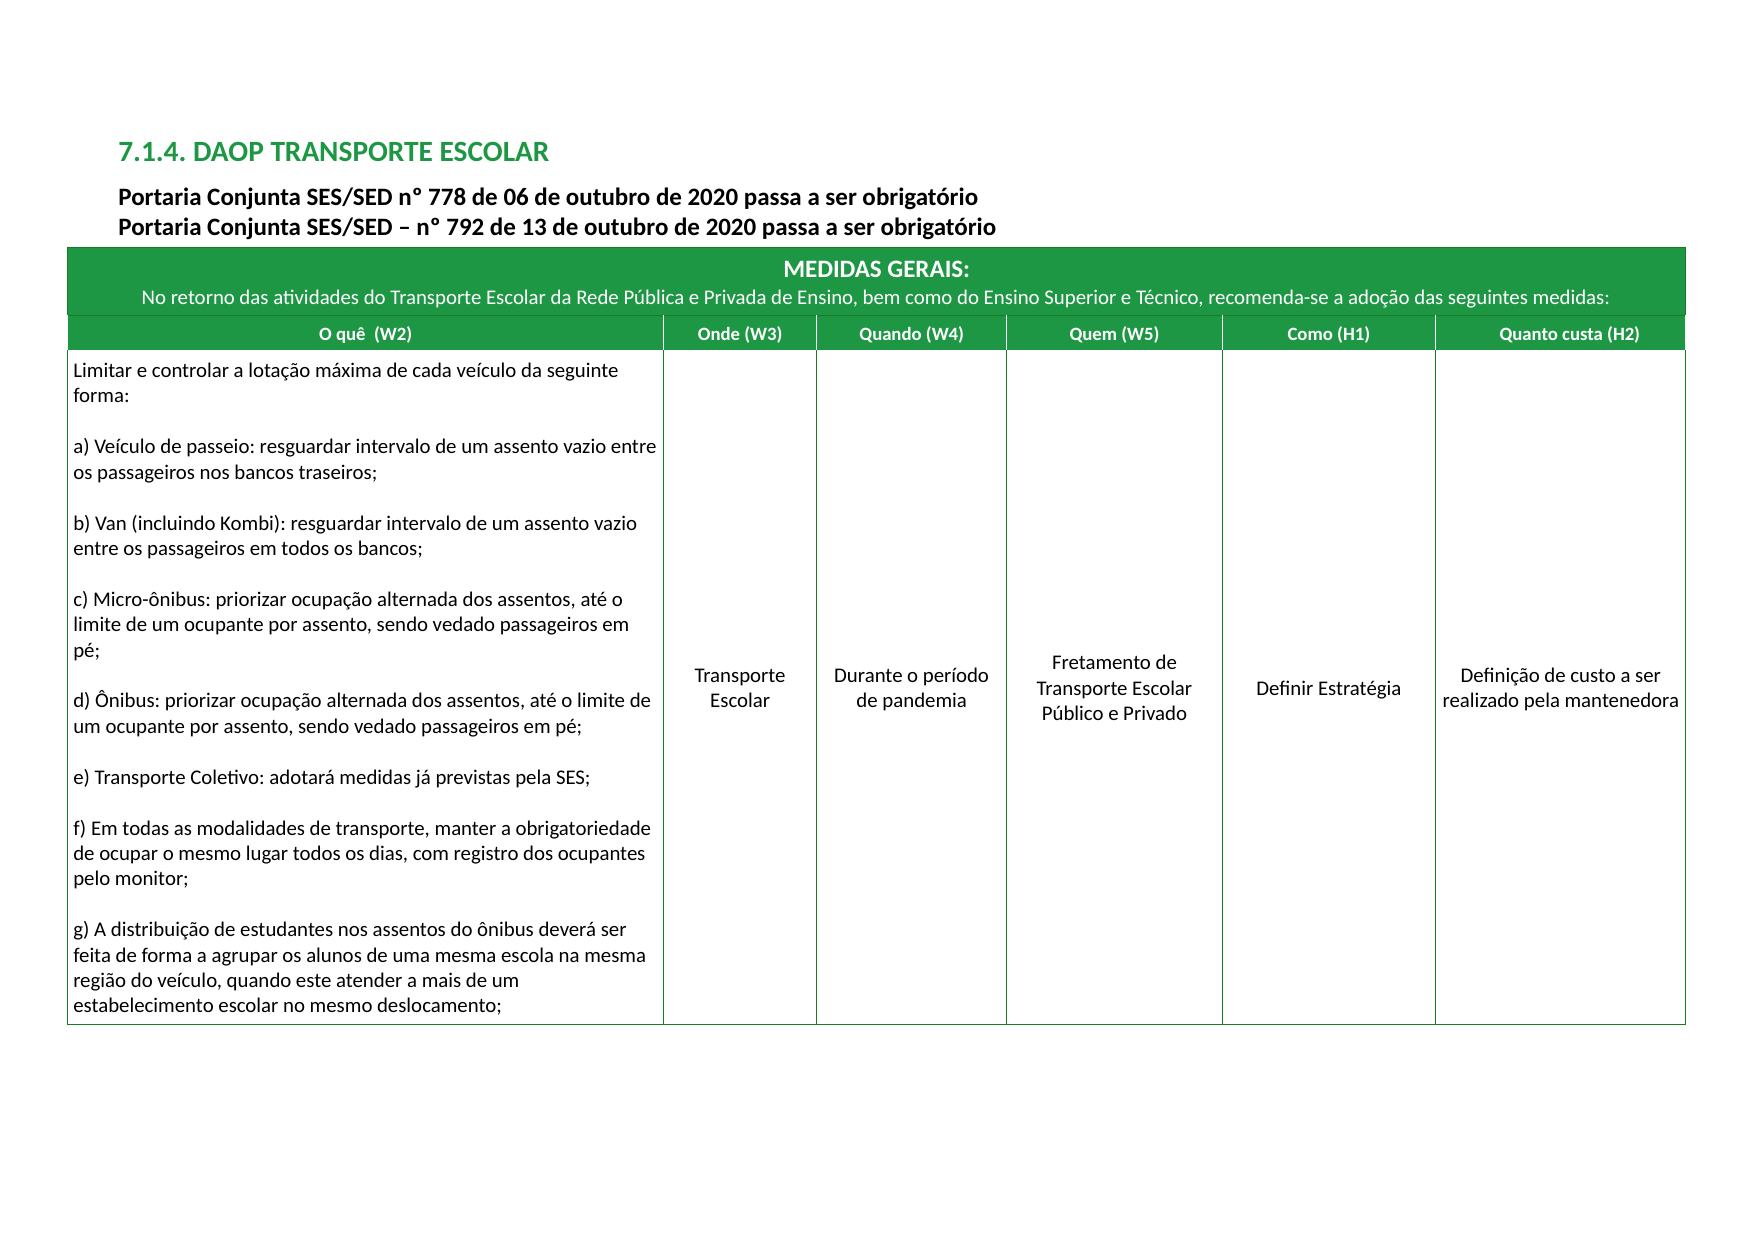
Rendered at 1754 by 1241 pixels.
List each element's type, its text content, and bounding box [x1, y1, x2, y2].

table_header MEDIDAS GERAIS: No retorno das atividades do Transporte Escolar da Rede Pública e Privada de Ensino, bem como do Ensino Superior e Técnico, recomenda-se a adoção das seguintes medidas: [68, 248, 1685, 315]
table_cell Fretamento de Transporte Escolar Público e Privado [1007, 351, 1222, 1024]
table_cell Quanto custa (H2) [1436, 316, 1685, 350]
table_cell Limitar e controlar a lotação máxima de cada veículo da seguinte forma: a) Veículo de passeio: resguardar intervalo de um assento vazio entre os passageiros nos bancos traseiros; b) Van (incluindo Kombi): resguardar intervalo de um assento vazio entre os passageiros em todos os bancos; c) Micro-ônibus: priorizar ocupação alternada dos assentos, até o limite de um ocupante por assento, sendo vedado passageiros em pé; d) Ônibus: priorizar ocupação alternada dos assentos, até o limite de um ocupante por assento, sendo vedado passageiros em pé; e) Transporte Coletivo: adotará medidas já previstas pela SES; f) Em todas as modalidades de transporte, manter a obrigatoriedade de ocupar o mesmo lugar todos os dias, com registro dos ocupantes pelo monitor; g) A distribuição de estudantes nos assentos do ônibus deverá ser feita de forma a agrupar os alunos de uma mesma escola na mesma região do veículo, quando este atender a mais de um estabelecimento escolar no mesmo deslocamento; [68, 351, 663, 1024]
subtitle 7.1.4. DAOP TRANSPORTE ESCOLAR [118, 133, 1636, 168]
text Portaria Conjunta SES/SED – nº 792 de 13 de outubro de 2020 passa a ser obrigatório [118, 212, 1459, 242]
table_cell O quê (W2) [68, 316, 663, 350]
table_cell Onde (W3) [664, 316, 816, 350]
table_cell Como (H1) [1223, 316, 1435, 350]
table_cell Quem (W5) [1007, 316, 1222, 350]
text Portaria Conjunta SES/SED nº 778 de 06 de outubro de 2020 passa a ser obrigatório [118, 181, 1459, 212]
table_cell Quando (W4) [817, 316, 1006, 350]
table_cell Transporte Escolar [664, 351, 816, 1024]
table_cell Definir Estratégia [1223, 351, 1435, 1024]
table_cell Durante o período de pandemia [817, 351, 1006, 1024]
table_cell Definição de custo a ser realizado pela mantenedora [1436, 351, 1685, 1024]
